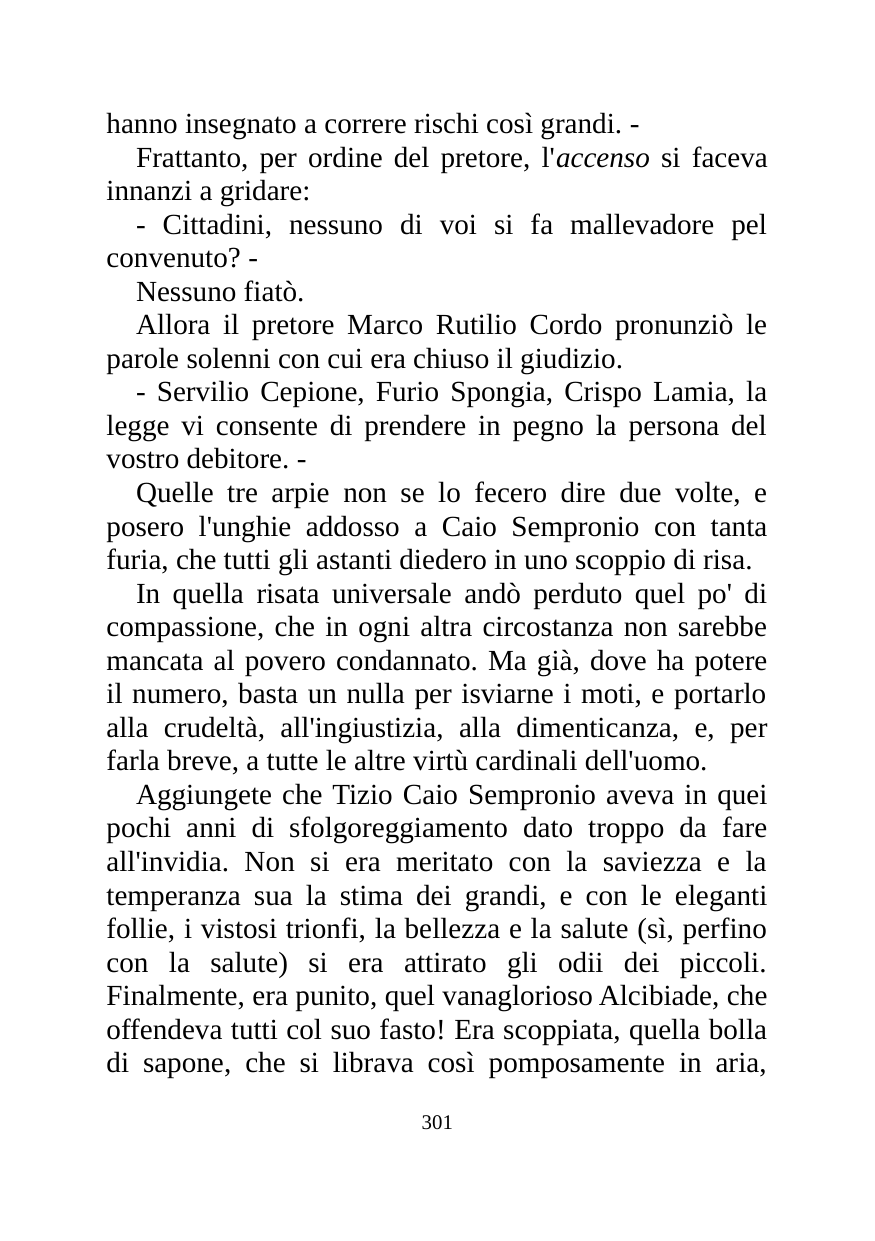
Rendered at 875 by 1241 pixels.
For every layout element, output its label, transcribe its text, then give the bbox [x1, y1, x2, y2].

text - Cittadini, nessuno di voi si fa mallevadore pel convenuto? - [106, 207, 768, 274]
text Quelle tre arpie non se lo fecero dire due volte, e posero l'unghie addosso a Caio Sempronio con tanta furia, che tutti gli astanti diedero in uno scoppio di risa. [106, 475, 768, 576]
text Nessuno fiatò. [106, 274, 768, 307]
text In quella risata universale andò perduto quel po' di compassione, che in ogni altra circostanza non sarebbe mancata al povero condannato. Ma già, dove ha potere il numero, basta un nulla per isviarne i moti, e portarlo alla crudeltà, all'ingiustizia, alla dimenticanza, e, per farla breve, a tutte le altre virtù cardinali dell'uomo. [106, 576, 768, 777]
text Allora il pretore Marco Rutilio Cordo pronunziò le parole solenni con cui era chiuso il giudizio. [106, 307, 768, 374]
text hanno insegnato a correre rischi così grandi. - [106, 106, 768, 140]
text - Servilio Cepione, Furio Spongia, Crispo Lamia, la legge vi consente di prendere in pegno la persona del vostro debitore. - [106, 374, 768, 475]
text Aggiungete che Tizio Caio Sempronio aveva in quei pochi anni di sfolgoreggiamento dato troppo da fare all'invidia. Non si era meritato con la saviezza e la temperanza sua la stima dei grandi, e con le eleganti follie, i vistosi trionfi, la bellezza e la salute (sì, perfino con la salute) si era attirato gli odii dei piccoli. Finalmente, era punito, quel vanaglorioso Alcibiade, che offendeva tutti col suo fasto! Era scoppiata, quella bolla di sapone, che si librava così pomposamente in aria, [106, 777, 768, 1079]
text Frattanto, per ordine del pretore, l'accenso si faceva innanzi a gridare: [106, 140, 768, 207]
